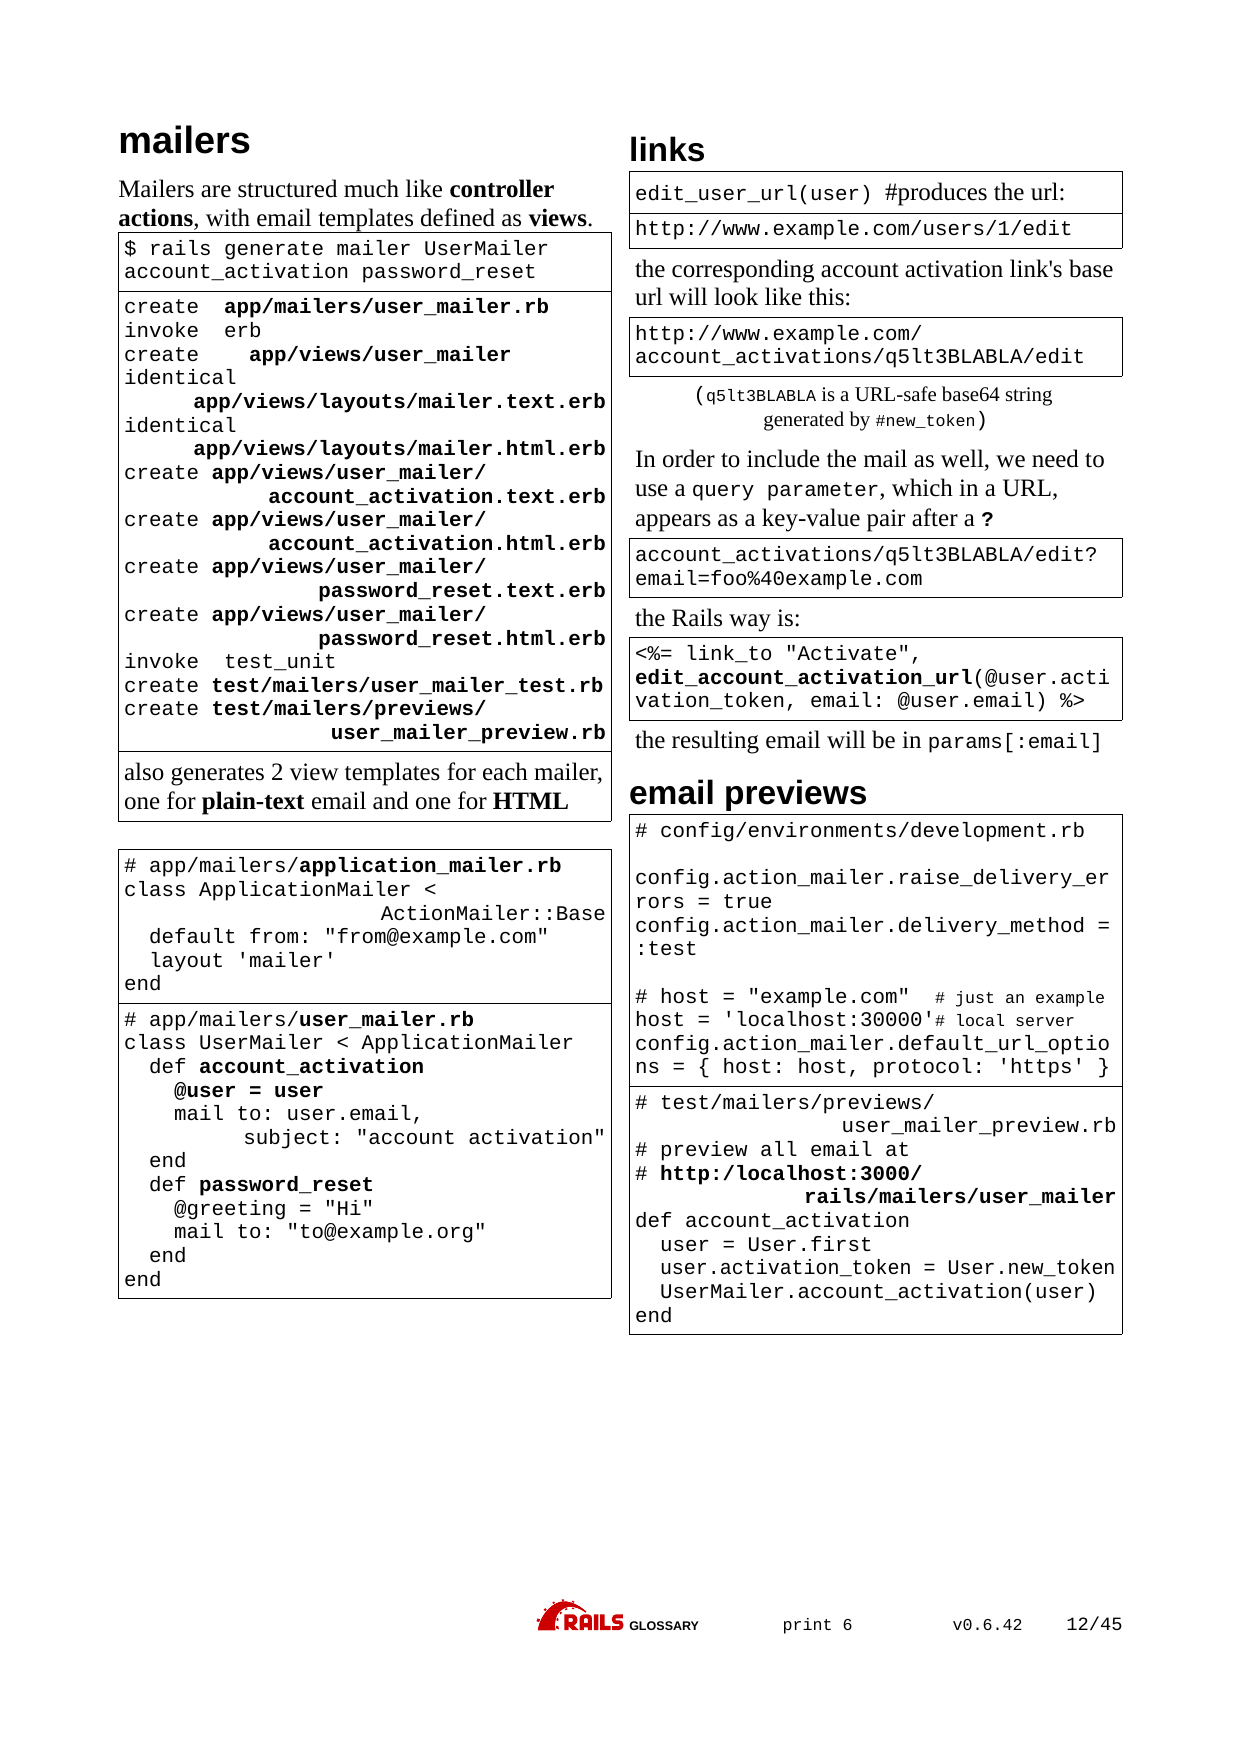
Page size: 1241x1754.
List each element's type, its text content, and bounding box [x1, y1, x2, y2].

table_cell http://www.example.com/account_activations/q5lt3BLABLA/edit [630, 318, 1122, 376]
table_cell the resulting email will be in params[:email] [629, 721, 1122, 761]
table_cell # app/mailers/user_mailer.rb class UserMailer < ApplicationMailer def account_activation @user = user mail to: user.email, subject: "account activation" end def password_reset @greeting = "Hi" mail to: "to@example.org" end end [119, 1004, 611, 1298]
table_cell also generates 2 view templates for each mailer, one for plain-text email and one for HTML [119, 752, 611, 821]
table_cell http://www.example.com/users/1/edit [630, 214, 1122, 248]
subtitle mailers [118, 118, 611, 162]
table_cell account_activations/q5lt3BLABLA/edit?email=foo%40example.com [630, 539, 1122, 597]
table_cell <%= link_to "Activate", edit_account_activation_url(@user.activation_token, email: @user.email) %> [630, 638, 1122, 720]
table_cell # test/mailers/previews/ user_mailer_preview.rb # preview all email at # http:/localhost:3000/ rails/mailers/user_mailer def account_activation user = User.first user.activation_token = User.new_token UserMailer.account_activation(user) end [630, 1087, 1122, 1334]
table_cell (q5lt3BLABLA is a URL-safe base64 string generated by #new_token) [629, 377, 1122, 439]
table_header # app/mailers/application_mailer.rb class ApplicationMailer < ActionMailer::Base default from: "from@example.com" layout 'mailer' end [119, 850, 611, 1003]
subtitle email previews [629, 773, 1122, 811]
table_header $ rails generate mailer UserMailer account_activation password_reset [119, 233, 611, 291]
table_cell In order to include the mail as well, we need to use a query parameter, which in a URL, appears as a key-value pair after a ? [629, 439, 1122, 538]
table_cell create app/mailers/user_mailer.rb invoke erb create app/views/user_mailer identical app/views/layouts/mailer.text.erb identical app/views/layouts/mailer.html.erb create app/views/user_mailer/ account_activation.text.erb create app/views/user_mailer/ account_activation.html.erb create app/views/user_mailer/ password_reset.text.erb create app/views/user_mailer/ password_reset.html.erb invoke test_unit create test/mailers/user_mailer_test.rb create test/mailers/previews/ user_mailer_preview.rb [119, 292, 611, 751]
subtitle links [629, 130, 1122, 168]
text Mailers are structured much like controller actions, with email templates defined as views. [118, 174, 611, 232]
table_header edit_user_url(user) #produces the url: [630, 172, 1122, 213]
table_header # config/environments/development.rb config.action_mailer.raise_delivery_errors = true config.action_mailer.delivery_method = :test # host = "example.com" # just an example host = 'localhost:30000'# local server config.action_mailer.default_url_options = { host: host, protocol: 'https' } [630, 815, 1122, 1086]
table_cell the Rails way is: [629, 598, 1122, 637]
table_cell the corresponding account activation link's base url will look like this: [629, 249, 1122, 317]
